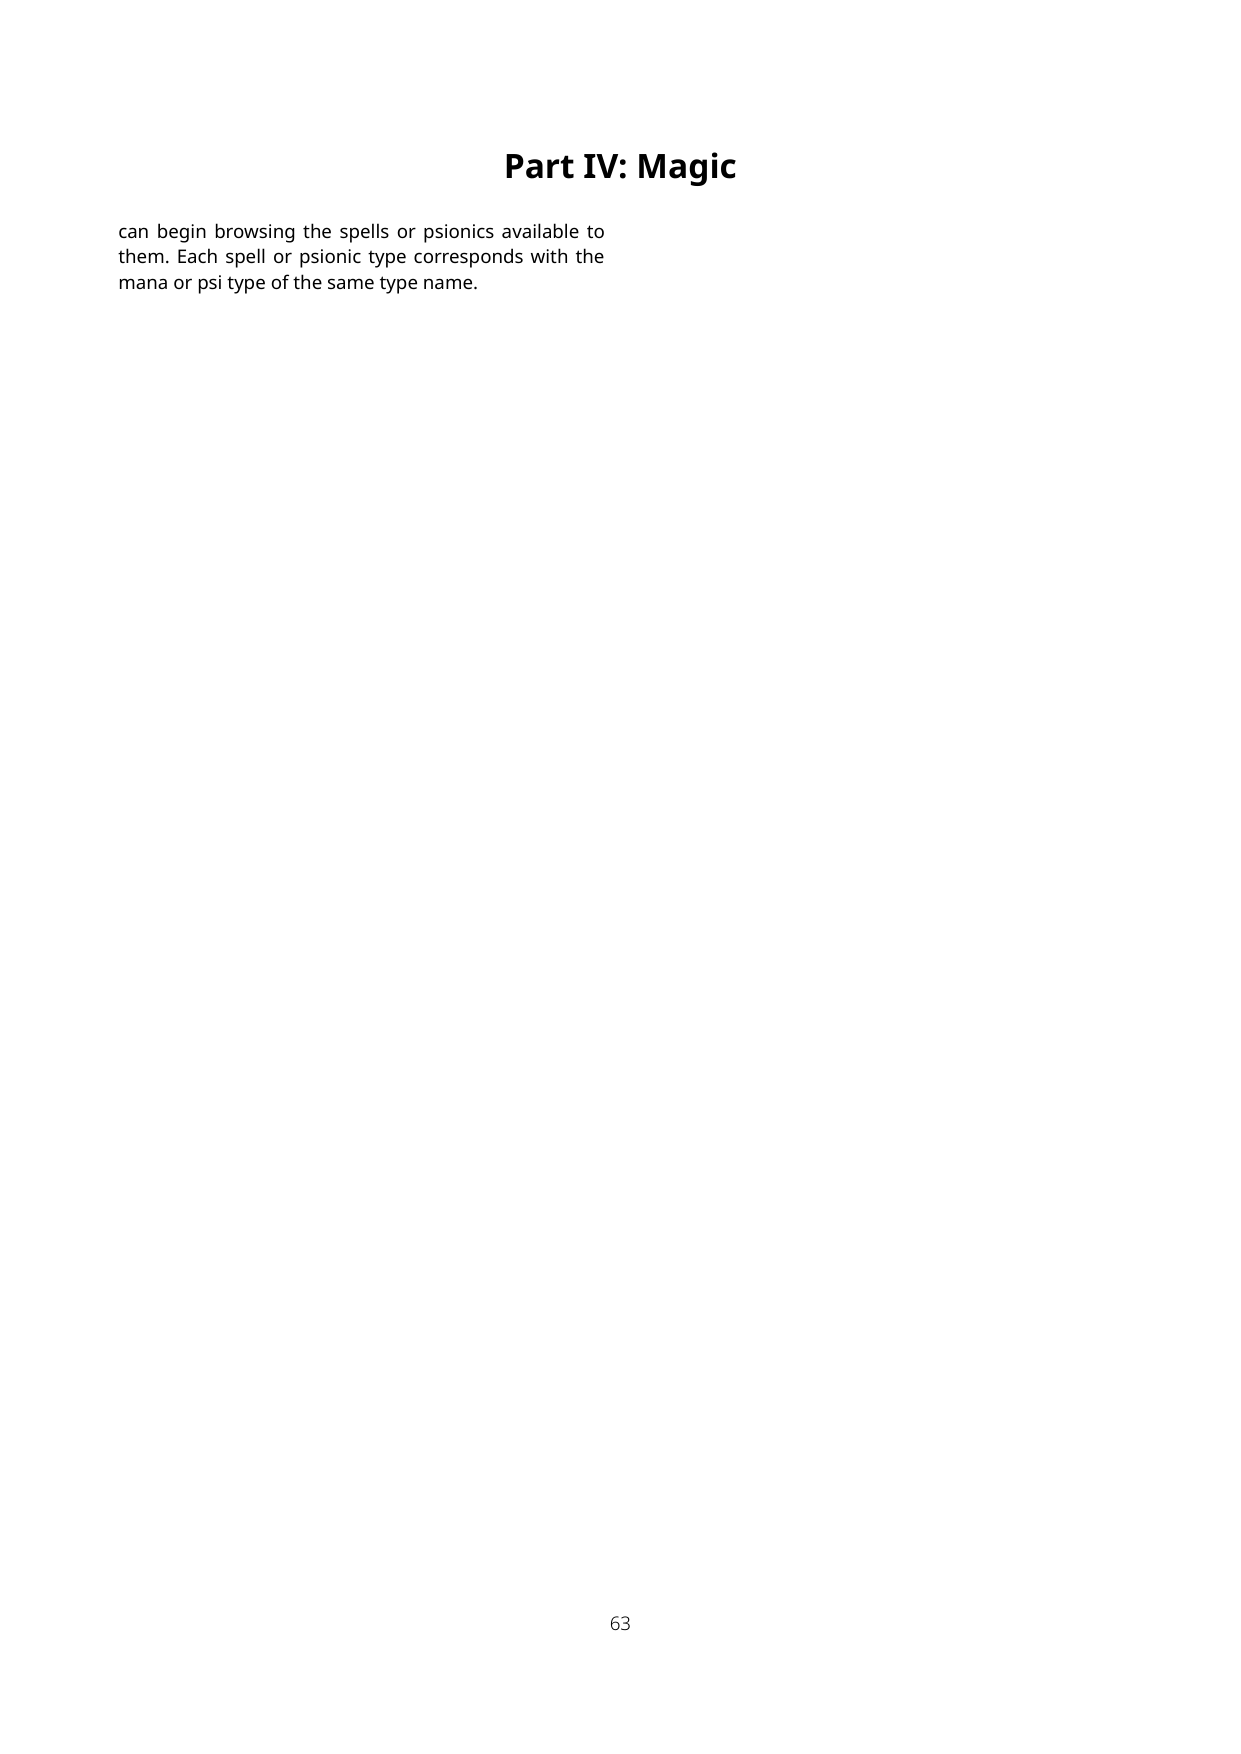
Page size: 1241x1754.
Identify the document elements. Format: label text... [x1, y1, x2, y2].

text can begin browsing the spells or psionics available to them. Each spell or psionic type corresponds with the mana or psi type of the same type name. [118, 218, 605, 295]
